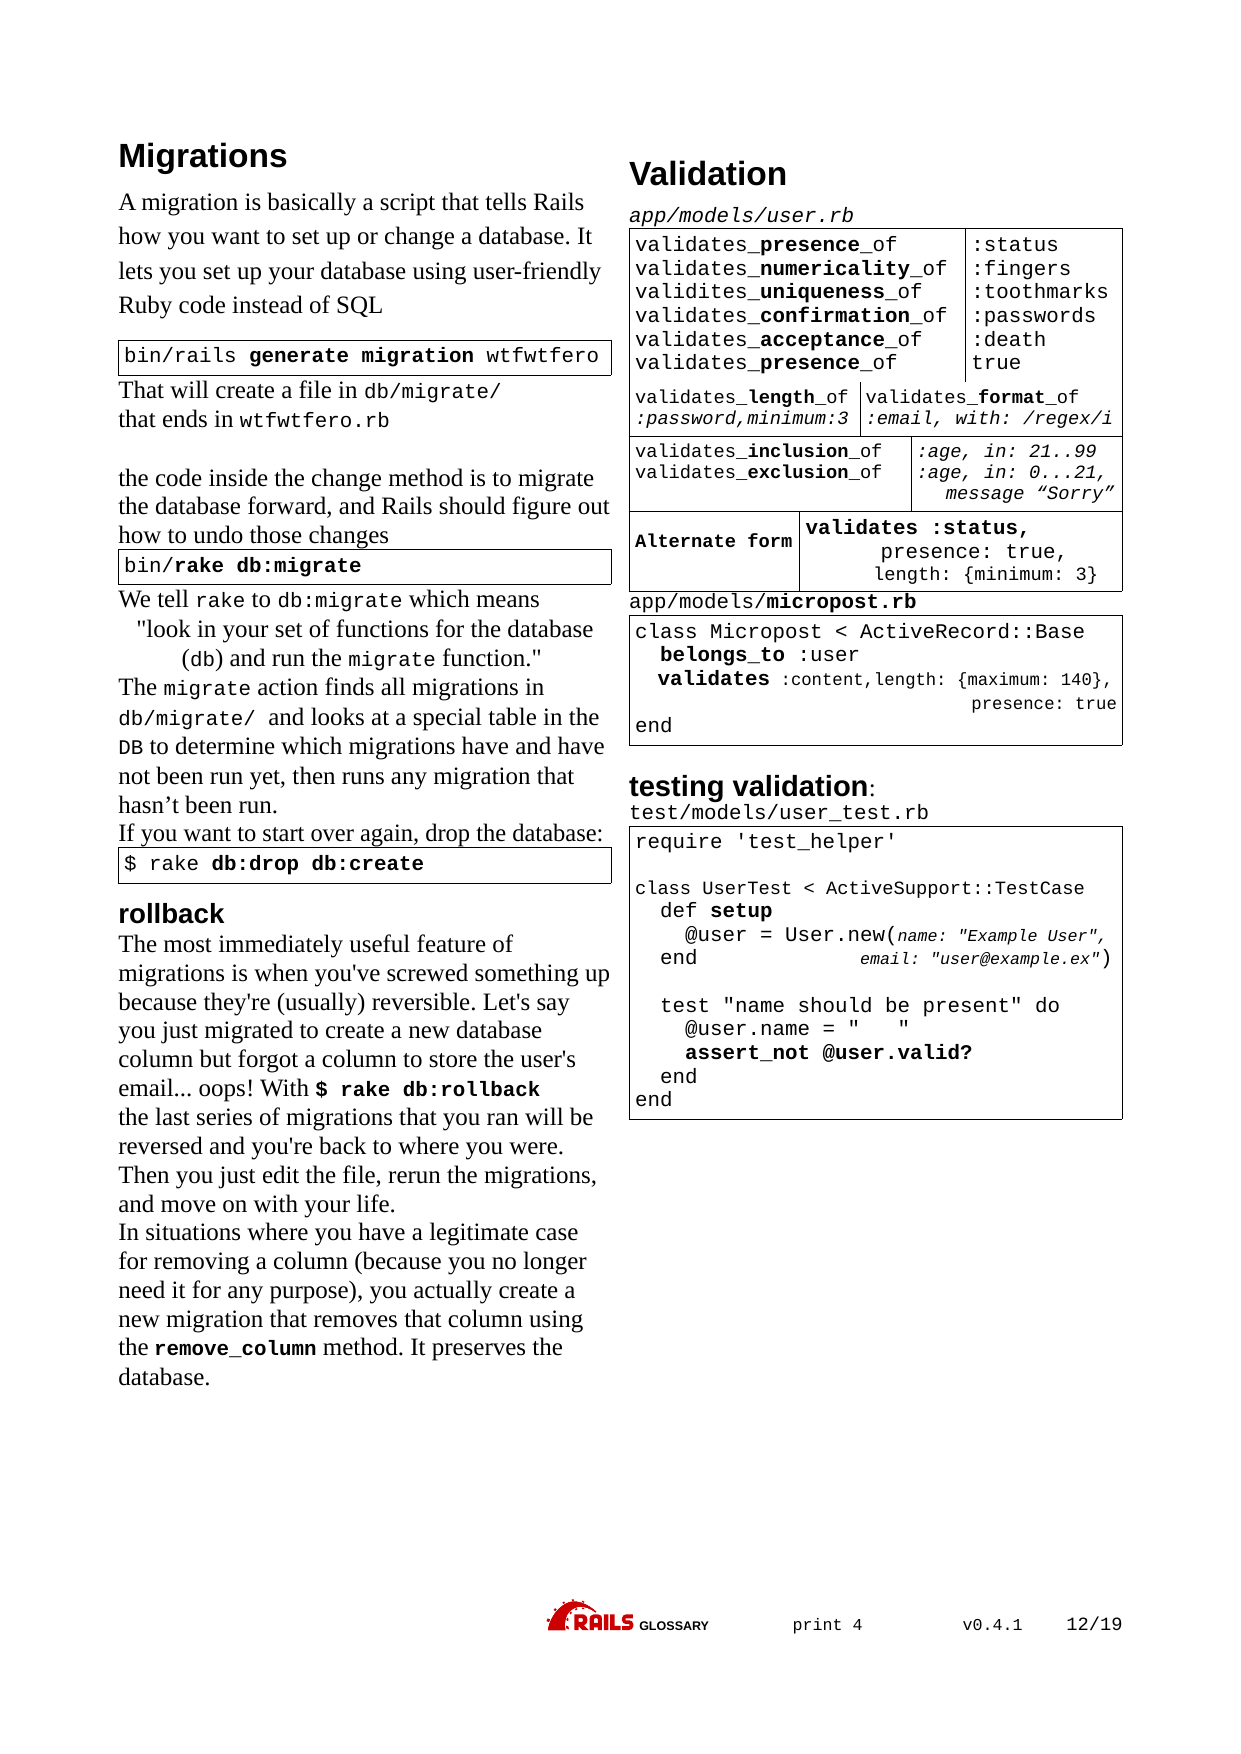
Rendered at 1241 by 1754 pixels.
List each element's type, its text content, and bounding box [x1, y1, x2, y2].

text If you want to start over again, drop the database: [118, 818, 611, 847]
subtitle rollback [118, 897, 611, 929]
subtitle Migrations [118, 136, 611, 174]
text We tell rake to db:migrate which means [118, 585, 611, 614]
text That will create a file in db/migrate/ [118, 376, 611, 404]
table_cell :age, in: 21..99 :age, in: 0...21, message “Sorry” [912, 437, 1122, 511]
table_header Alternate form [630, 512, 799, 591]
text In situations where you have a legitimate case for removing a column (because you no longer need it for any purpose), you actually create a new migration that removes that column using the remove_column method. It preserves the database. [118, 1217, 611, 1391]
table_header $ rake db:drop db:create [119, 848, 611, 882]
table_header bin/rails generate migration wtfwtfero [119, 341, 611, 375]
subtitle Validation [629, 153, 1122, 192]
table_header :status :fingers :toothmarks :passwords :death true [966, 229, 1122, 382]
table_cell validates_inclusion_of validates_exclusion_of [630, 437, 911, 511]
text The migrate action finds all migrations in db/migrate/ and looks at a special table in the DB to determine which migrations have and have not been run yet, then runs any migration that hasn’t been run. [118, 672, 611, 818]
text app/models/micropost.rb [629, 592, 1122, 615]
table_cell validates_format_of :email, with: /regex/i [861, 382, 1122, 436]
text that ends in wtfwtfero.rb [118, 404, 611, 434]
text The most immediately useful feature of migrations is when you've screwed something up because they're (usually) reversible. Let's say you just migrated to create a new database column but forgot a column to store the user's email... oops! With $ rake db:rollback [118, 929, 611, 1102]
text app/models/user.rb [629, 205, 1122, 228]
text test/models/user_test.rb [629, 802, 1122, 826]
text the last series of migrations that you ran will be reversed and you're back to where you were. Then you just edit the file, rerun the migrations, and move on with your life. [118, 1102, 611, 1217]
table_cell validates_length_of :password,minimum:3 [630, 382, 860, 436]
table_header class Micropost < ActiveRecord::Base belongs_to :user validates :content,length: {maximum: 140}, presence: true end [630, 616, 1122, 745]
text "look in your set of functions for the database (db) and run the migrate function." [118, 614, 611, 672]
table_header require 'test_helper' class UserTest < ActiveSupport::TestCase def setup @user = User.new(name: "Example User", end email: "user@example.ex") test "name should be present" do @user.name = " " assert_not @user.valid? end end [630, 827, 1122, 1119]
table_header validates_presence_of validates_numericality_of validites_uniqueness_of validates_confirmation_of validates_acceptance_of validates_presence_of [630, 229, 965, 382]
text testing validation: [629, 768, 1122, 802]
text A migration is basically a script that tells Rails how you want to set up or change a database. It lets you set up your database using user-friendly Ruby code instead of SQL [118, 187, 611, 319]
text the code inside the change method is to migrate the database forward, and Rails should figure out how to undo those changes [118, 463, 611, 549]
table_header validates :status, presence: true, length: {minimum: 3} [800, 512, 1122, 591]
table_header bin/rake db:migrate [119, 550, 611, 584]
